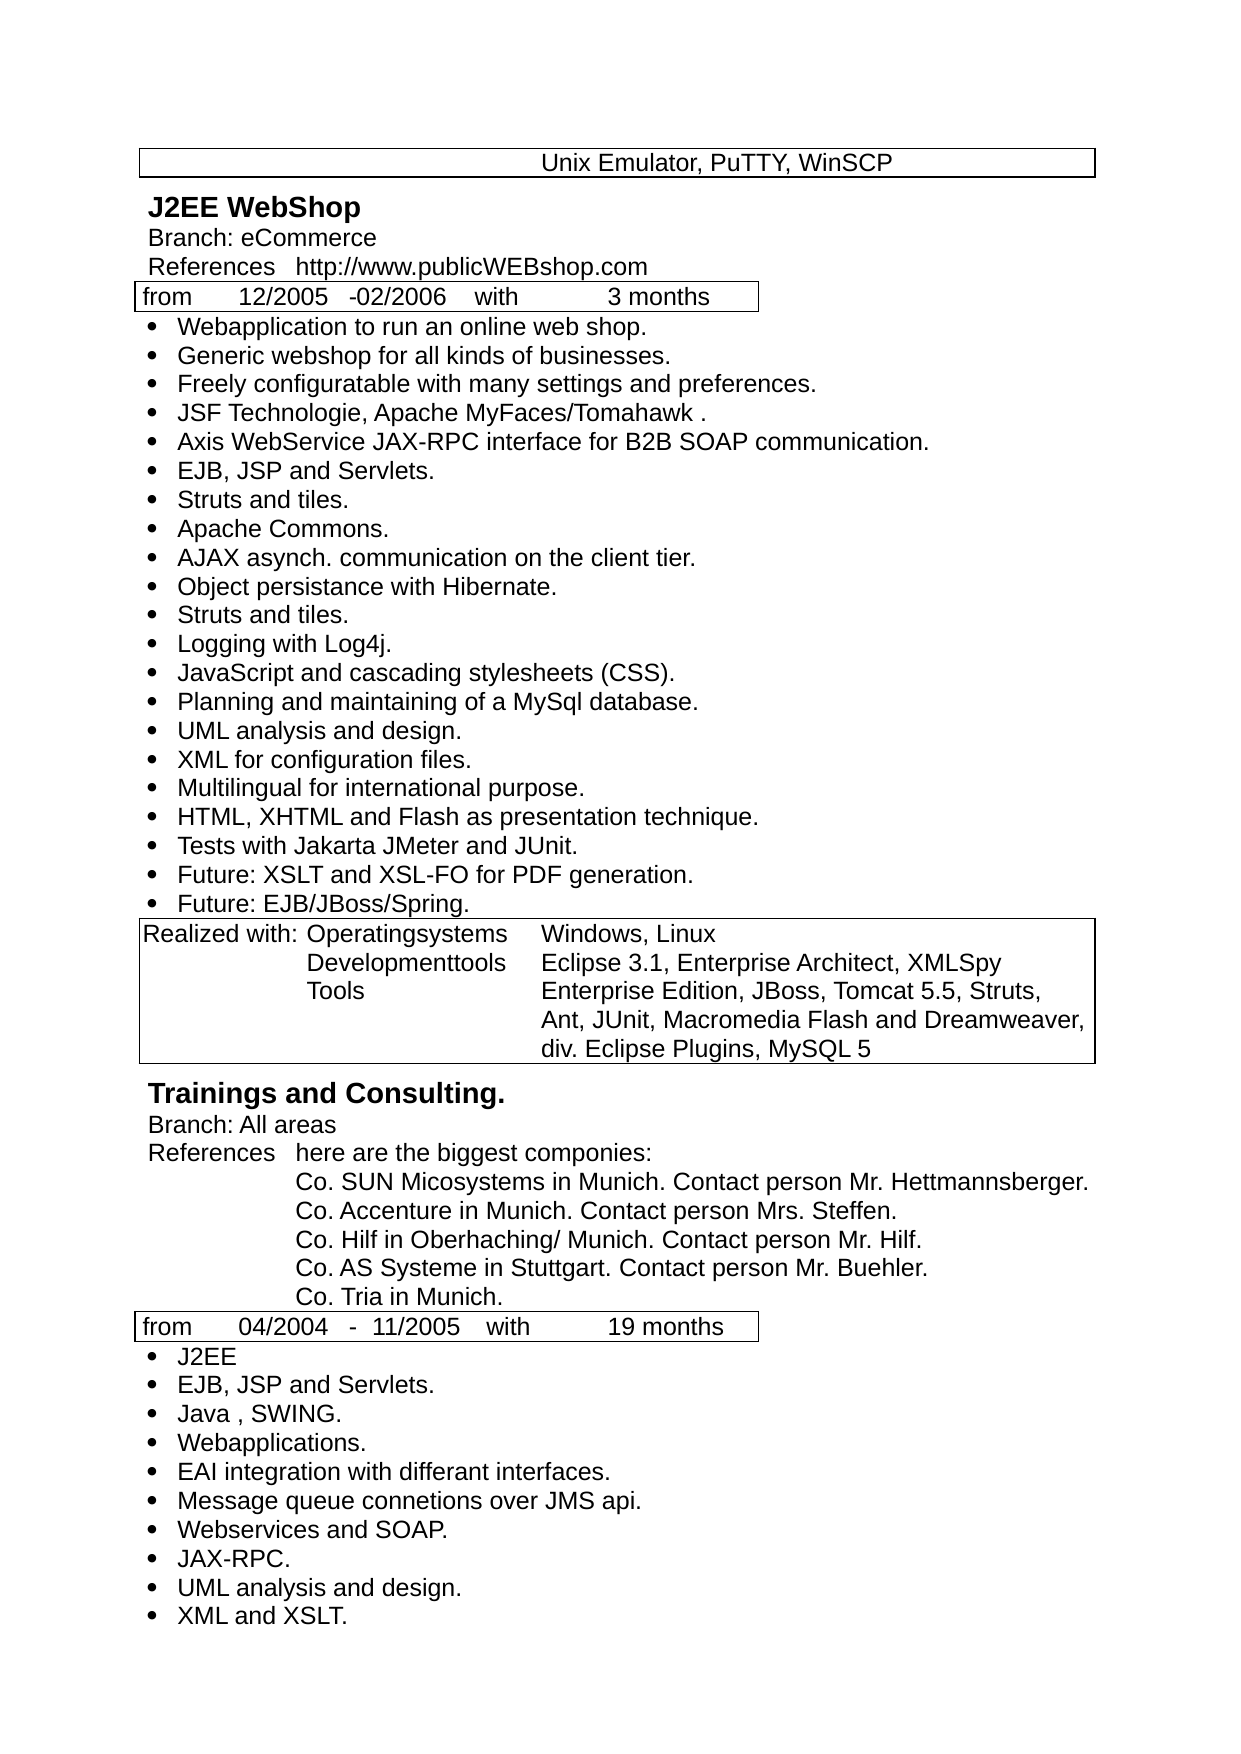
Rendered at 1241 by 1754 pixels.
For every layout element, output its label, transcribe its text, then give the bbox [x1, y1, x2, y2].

list Planning and maintaining of a MySql database. [148, 687, 1104, 716]
list JSF Technologie, Apache MyFaces/Tomahawk . [148, 398, 1104, 427]
table_cell [140, 149, 303, 176]
table_header 11/2005 [365, 1312, 479, 1341]
list EJB, JSP and Servlets. [148, 456, 1104, 485]
list Freely configuratable with many settings and preferences. [148, 369, 1104, 398]
list UML analysis and design. [148, 716, 1104, 744]
list EJB, JSP and Servlets. [148, 1371, 1104, 1399]
table_header Windows, Linux [538, 919, 1094, 947]
table_cell [303, 149, 538, 176]
list XML and XSLT. [148, 1601, 1104, 1630]
text Co. Hilf in Oberhaching/ Munich. Contact person Mr. Hilf. [221, 1224, 1104, 1253]
table_header with [467, 282, 600, 311]
list Future: XSLT and XSL-FO for PDF generation. [148, 860, 1104, 889]
list UML analysis and design. [148, 1572, 1104, 1601]
table_header from [136, 1312, 231, 1341]
table_header 04/2004 [231, 1312, 341, 1341]
list Webapplications. [148, 1428, 1104, 1457]
list HTML, XHTML and Flash as presentation technique. [148, 802, 1104, 831]
subtitle Trainings and Consulting. [148, 1076, 1104, 1109]
table_header - [341, 1312, 364, 1341]
list Webapplication to run an online web shop. [148, 312, 1104, 341]
list JAX-RPC. [148, 1544, 1104, 1572]
table_header 02/2006 [349, 282, 467, 311]
list AJAX asynch. communication on the client tier. [148, 543, 1104, 571]
list Struts and tiles. [148, 600, 1104, 629]
table_cell [140, 948, 303, 1062]
list EAI integration with differant interfaces. [148, 1457, 1104, 1486]
text Co. Tria in Munich. [221, 1282, 1104, 1311]
list J2EE [148, 1342, 1104, 1371]
list Tests with Jakarta JMeter and JUnit. [148, 831, 1104, 860]
table_header with [479, 1312, 600, 1341]
table_header Operatingsystems [303, 919, 538, 947]
list Struts and tiles. [148, 485, 1104, 514]
text Co. Accenture in Munich. Contact person Mrs. Steffen. [221, 1196, 1104, 1224]
list Logging with Log4j. [148, 629, 1104, 658]
list Webservices and SOAP. [148, 1515, 1104, 1544]
list Object persistance with Hibernate. [148, 571, 1104, 600]
list Generic webshop for all kinds of businesses. [148, 341, 1104, 369]
text Branch: eCommerce [148, 223, 1104, 252]
table_header 3 months [600, 282, 758, 311]
list JavaScript and cascading stylesheets (CSS). [148, 658, 1104, 687]
table_header 19 months [600, 1312, 758, 1341]
table_cell Unix Emulator, PuTTY, WinSCP [538, 149, 1094, 176]
text References http://www.publicWEBshop.com [148, 252, 1104, 281]
table_header from [136, 282, 231, 311]
list Multilingual for international purpose. [148, 773, 1104, 802]
text References here are the biggest componies: [148, 1138, 1104, 1167]
text Co. SUN Micosystems in Munich. Contact person Mr. Hettmannsberger. [221, 1167, 1104, 1196]
table_header - [341, 282, 349, 311]
list Message queue connetions over JMS api. [148, 1486, 1104, 1515]
text Branch: All areas [148, 1109, 1104, 1138]
table_cell Developmenttools Tools [303, 948, 538, 1062]
subtitle J2EE WebShop [148, 190, 1104, 223]
list Future: EJB/JBoss/Spring. [148, 889, 1104, 918]
list Axis WebService JAX-RPC interface for B2B SOAP communication. [148, 427, 1104, 456]
table_header Realized with: [140, 919, 303, 947]
table_cell Eclipse 3.1, Enterprise Architect, XMLSpy Enterprise Edition, JBoss, Tomcat 5.5, Struts, Ant, JUnit, Macromedia Flash and Dreamweaver, div. Eclipse Plugins, MySQL 5 [538, 948, 1094, 1062]
text Co. AS Systeme in Stuttgart. Contact person Mr. Buehler. [221, 1253, 1104, 1282]
list Java , SWING. [148, 1399, 1104, 1428]
list XML for configuration files. [148, 744, 1104, 773]
table_header 12/2005 [231, 282, 341, 311]
list Apache Commons. [148, 514, 1104, 543]
